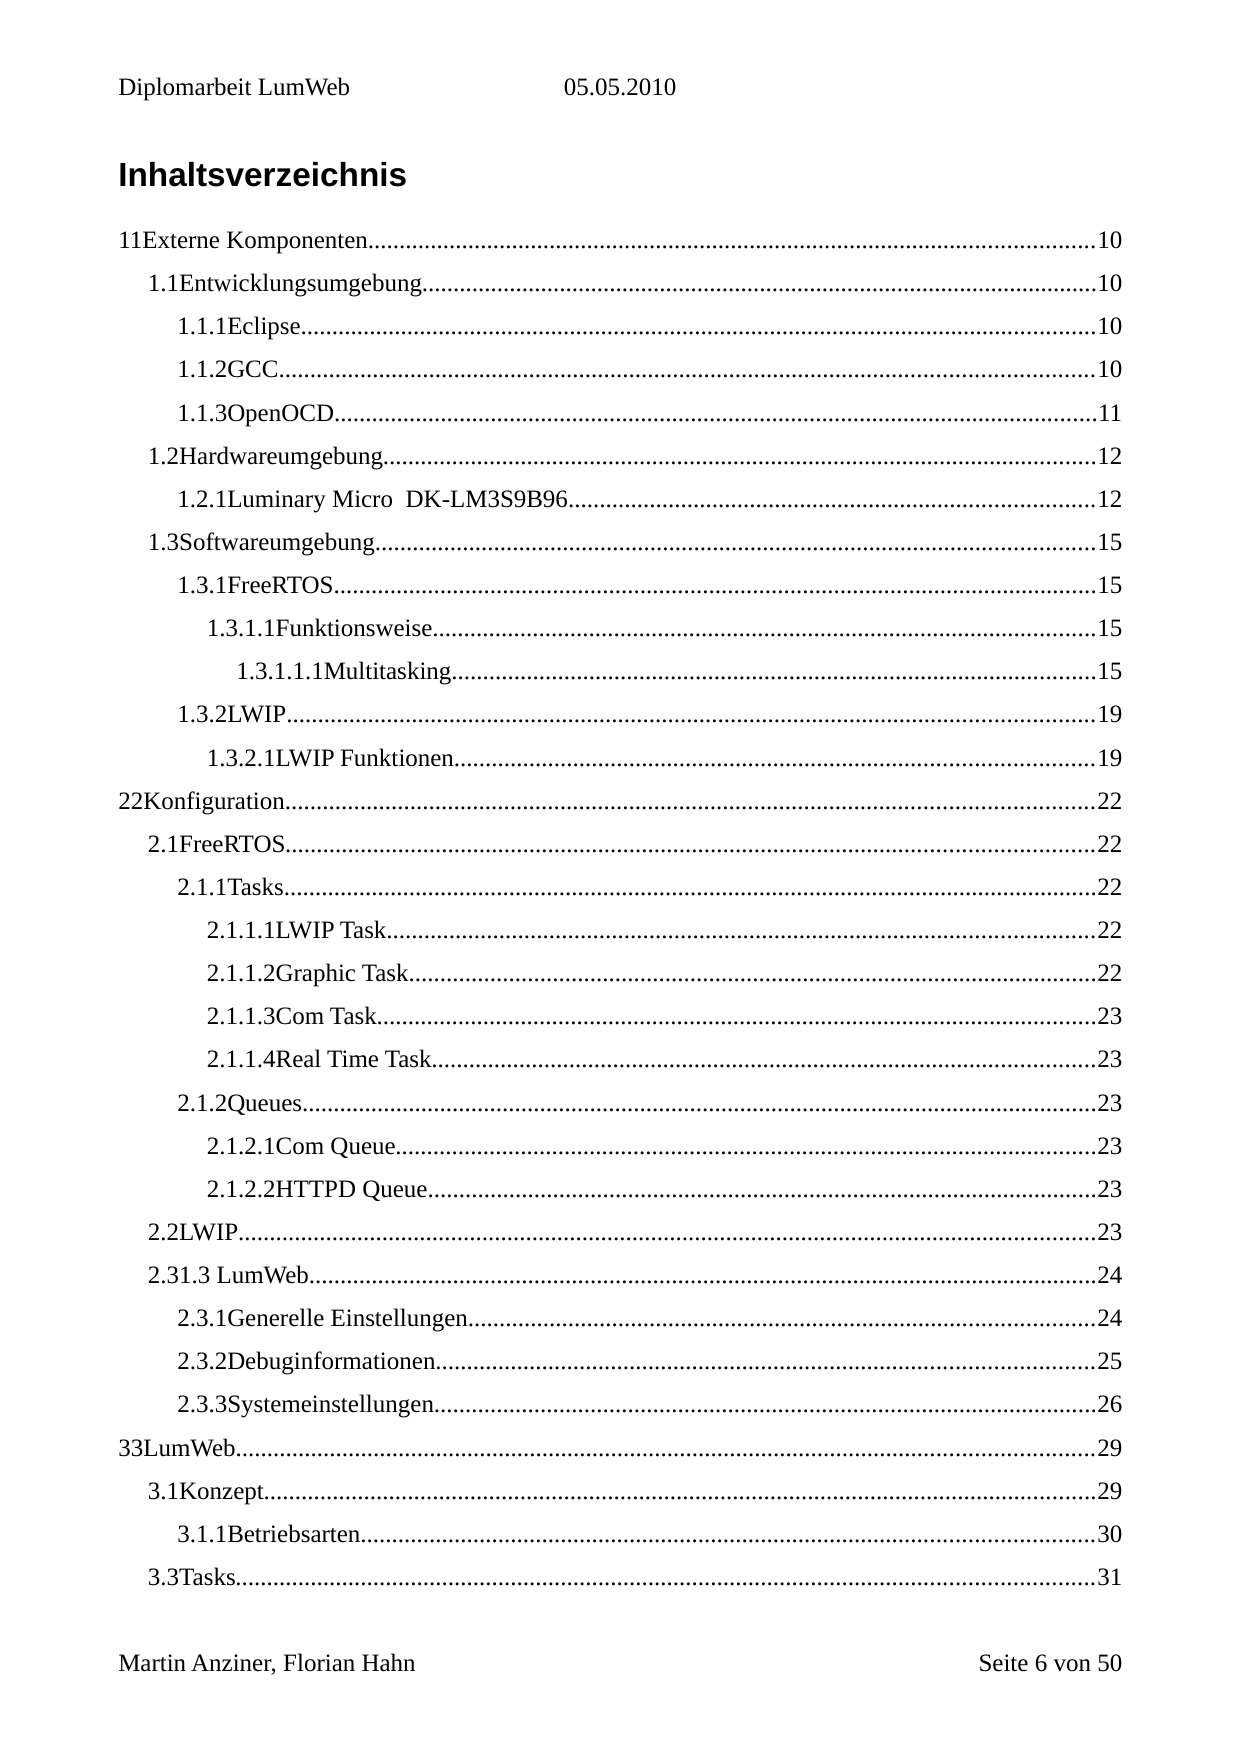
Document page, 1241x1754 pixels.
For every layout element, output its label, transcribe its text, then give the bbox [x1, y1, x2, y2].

text 2.1.1.3Com Task 23 [207, 1001, 1122, 1030]
text 2.1.2Queues 23 [177, 1088, 1122, 1116]
text 1.3.2.1LWIP Funktionen 19 [207, 743, 1122, 771]
text 1.1.1Eclipse 10 [177, 311, 1122, 340]
text 3.1.1Betriebsarten 30 [177, 1519, 1122, 1548]
subtitle Inhaltsverzeichnis [118, 155, 1122, 193]
text 2.1.2.1Com Queue 23 [207, 1131, 1122, 1159]
text 2.1.1.1LWIP Task 22 [207, 915, 1122, 944]
text 22Konfiguration 22 [118, 786, 1122, 814]
text 2.3.1Generelle Einstellungen 24 [177, 1303, 1122, 1332]
text 3.1Konzept 29 [148, 1476, 1122, 1504]
text 33LumWeb 29 [118, 1433, 1122, 1461]
text 2.2LWIP 23 [148, 1217, 1122, 1246]
text 1.2.1Luminary Micro DK-LM3S9B96 12 [177, 484, 1122, 513]
text 1.1Entwicklungsumgebung 10 [148, 268, 1122, 297]
text 1.2Hardwareumgebung 12 [148, 441, 1122, 469]
text 1.1.3OpenOCD 11 [177, 398, 1122, 426]
text 1.3.1FreeRTOS 15 [177, 570, 1122, 599]
text 2.1FreeRTOS 22 [148, 829, 1122, 858]
text 2.3.2Debuginformationen 25 [177, 1346, 1122, 1375]
text 2.3.3Systemeinstellungen 26 [177, 1389, 1122, 1418]
text 1.3.1.1Funktionsweise 15 [207, 613, 1122, 642]
text 2.31.3 LumWeb 24 [148, 1260, 1122, 1289]
text 2.1.1Tasks 22 [177, 872, 1122, 901]
text 1.1.2GCC 10 [177, 354, 1122, 383]
text 1.3.1.1.1Multitasking 15 [236, 656, 1122, 685]
text 2.1.2.2HTTPD Queue 23 [207, 1174, 1122, 1203]
text 11Externe Komponenten 10 [118, 225, 1122, 254]
text 1.3Softwareumgebung 15 [148, 527, 1122, 556]
text 2.1.1.4Real Time Task 23 [207, 1044, 1122, 1073]
text 2.1.1.2Graphic Task 22 [207, 958, 1122, 987]
text 3.3Tasks 31 [148, 1562, 1122, 1591]
text 1.3.2LWIP 19 [177, 699, 1122, 728]
